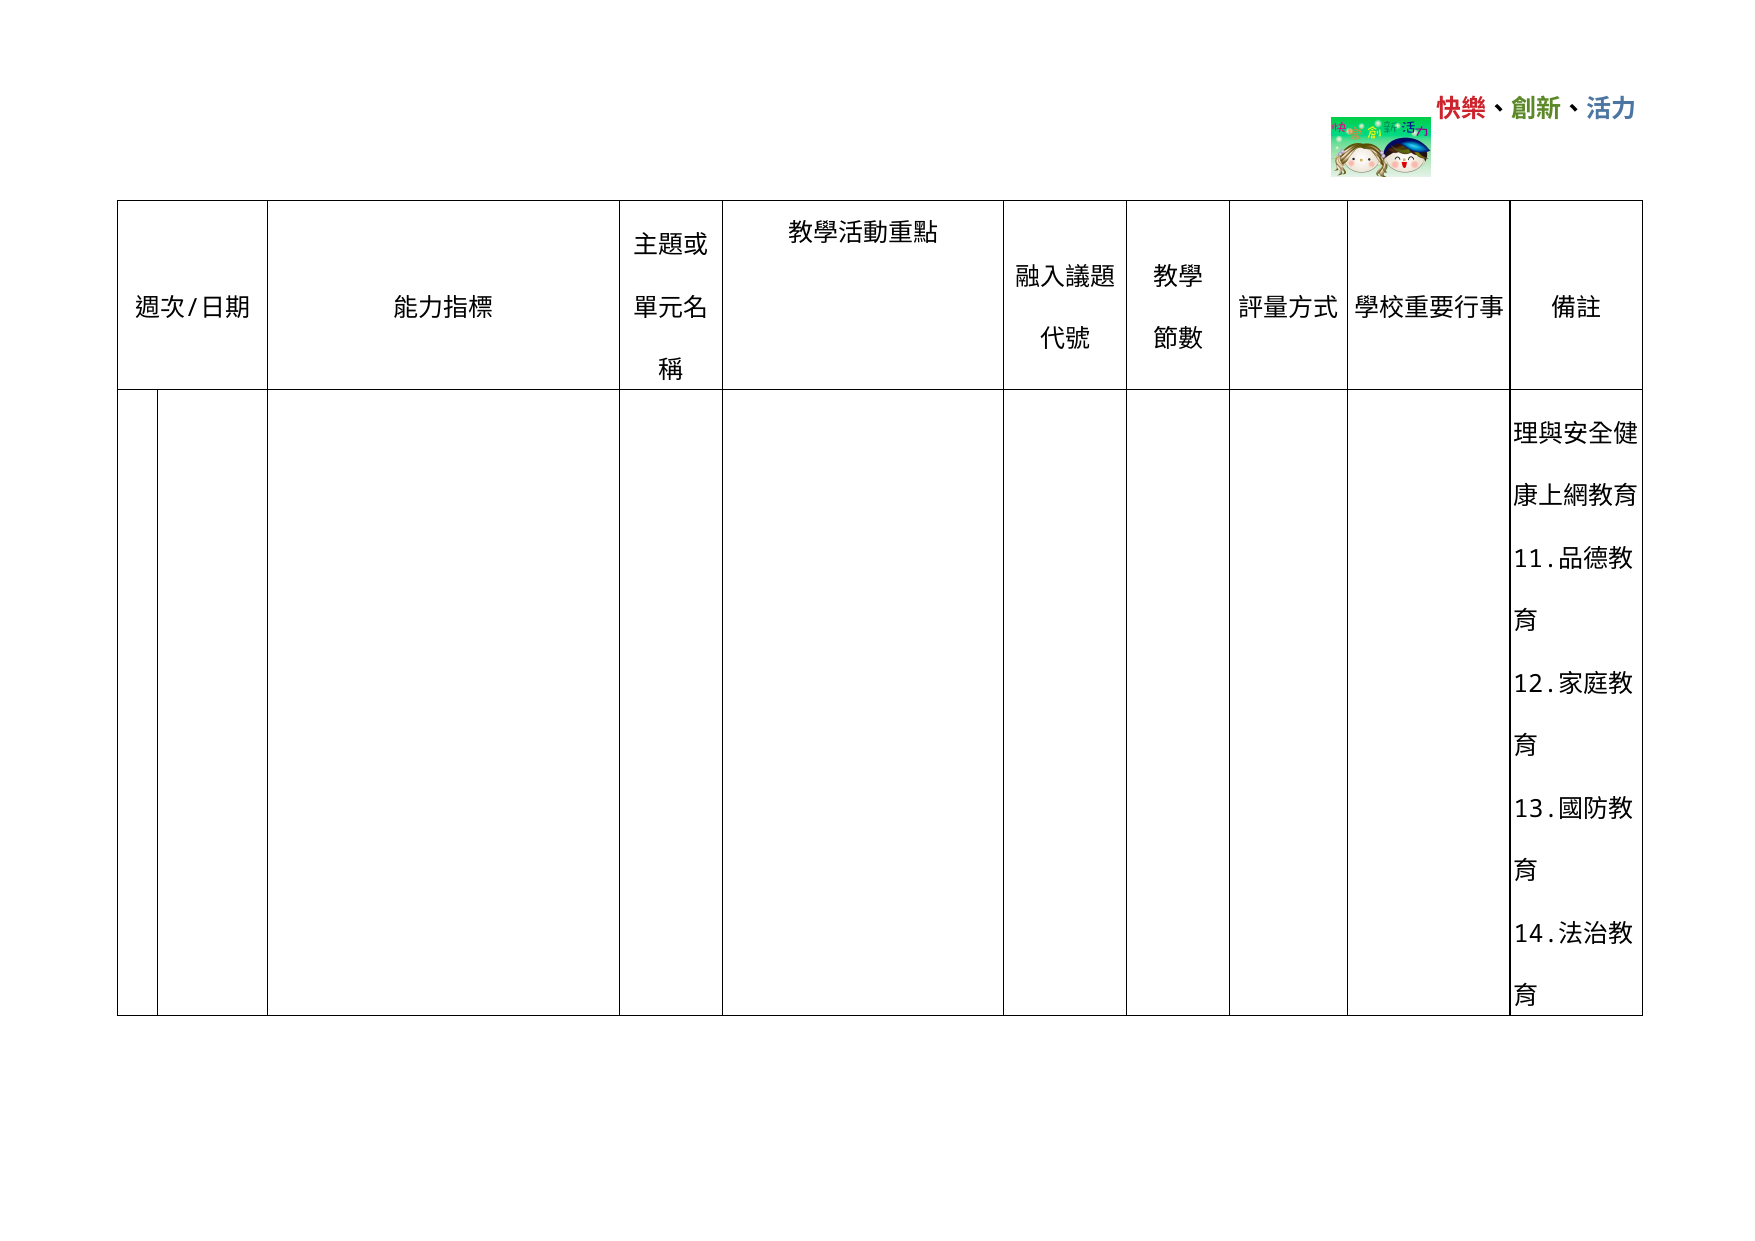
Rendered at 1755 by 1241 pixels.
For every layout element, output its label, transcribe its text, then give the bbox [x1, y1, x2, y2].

table_cell [158, 390, 267, 1015]
table_header 能力指標 [268, 201, 619, 389]
table_cell [118, 390, 157, 1015]
table_cell [723, 390, 1003, 1015]
table_header 週次/日期 [118, 201, 267, 389]
table_cell [1348, 390, 1509, 1015]
table_header 主題或 單元名稱 [620, 201, 722, 389]
table_header 備註 [1511, 201, 1642, 389]
table_cell [620, 390, 722, 1015]
table_header 教學 節數 [1127, 201, 1229, 389]
table_cell [1004, 390, 1126, 1015]
table_header 評量方式 [1230, 201, 1347, 389]
table_cell [1230, 390, 1347, 1015]
table_cell 理與安全健康上網教育 11.品德教育 12.家庭教育 13.國防教育 14.法治教育 [1511, 390, 1642, 1015]
table_cell [1127, 390, 1229, 1015]
table_header 教學活動重點 [723, 201, 1003, 389]
table_header 學校重要行事 [1348, 201, 1509, 389]
table_cell [268, 390, 619, 1015]
table_header 融入議題 代號 [1004, 201, 1126, 389]
